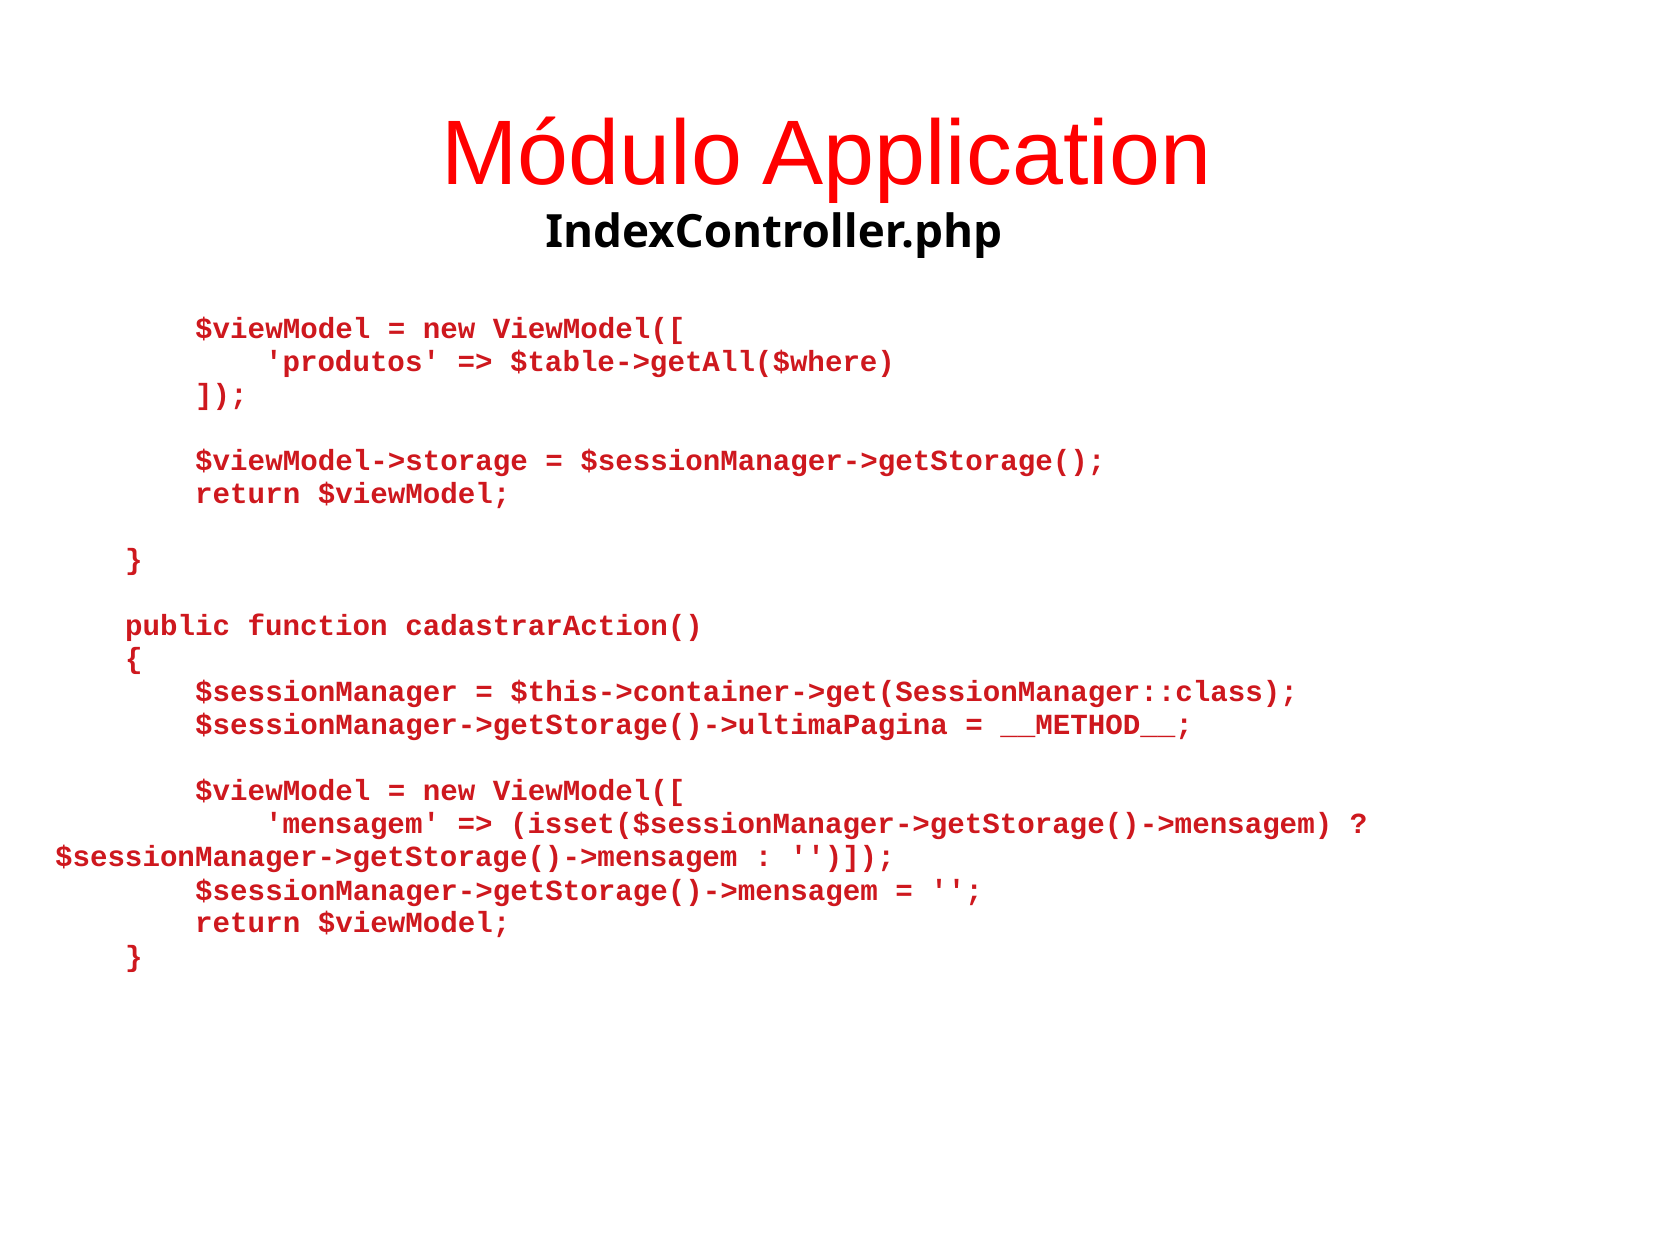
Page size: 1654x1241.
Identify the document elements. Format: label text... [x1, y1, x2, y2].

title Módulo Application [82, 49, 1571, 257]
text_box $viewModel = new ViewModel([ 'produtos' => $table->getAll($where) ]); $viewModel->storage = $sessionManager->getStorage(); return $viewModel; } public function cadastrarAction() { $sessionManager = $this->container->get(SessionManager::class); $sessionManager->getStorage()->ultimaPagina = __METHOD__; $viewModel = new ViewModel([ 'mensagem' => (isset($sessionManager->getStorage()->mensagem) ? $sessionManager->getStorage()->mensagem : '')]); $sessionManager->getStorage()->mensagem = ''; return $viewModel; } [40, 307, 1600, 1241]
text_box IndexController.php [530, 191, 1047, 260]
